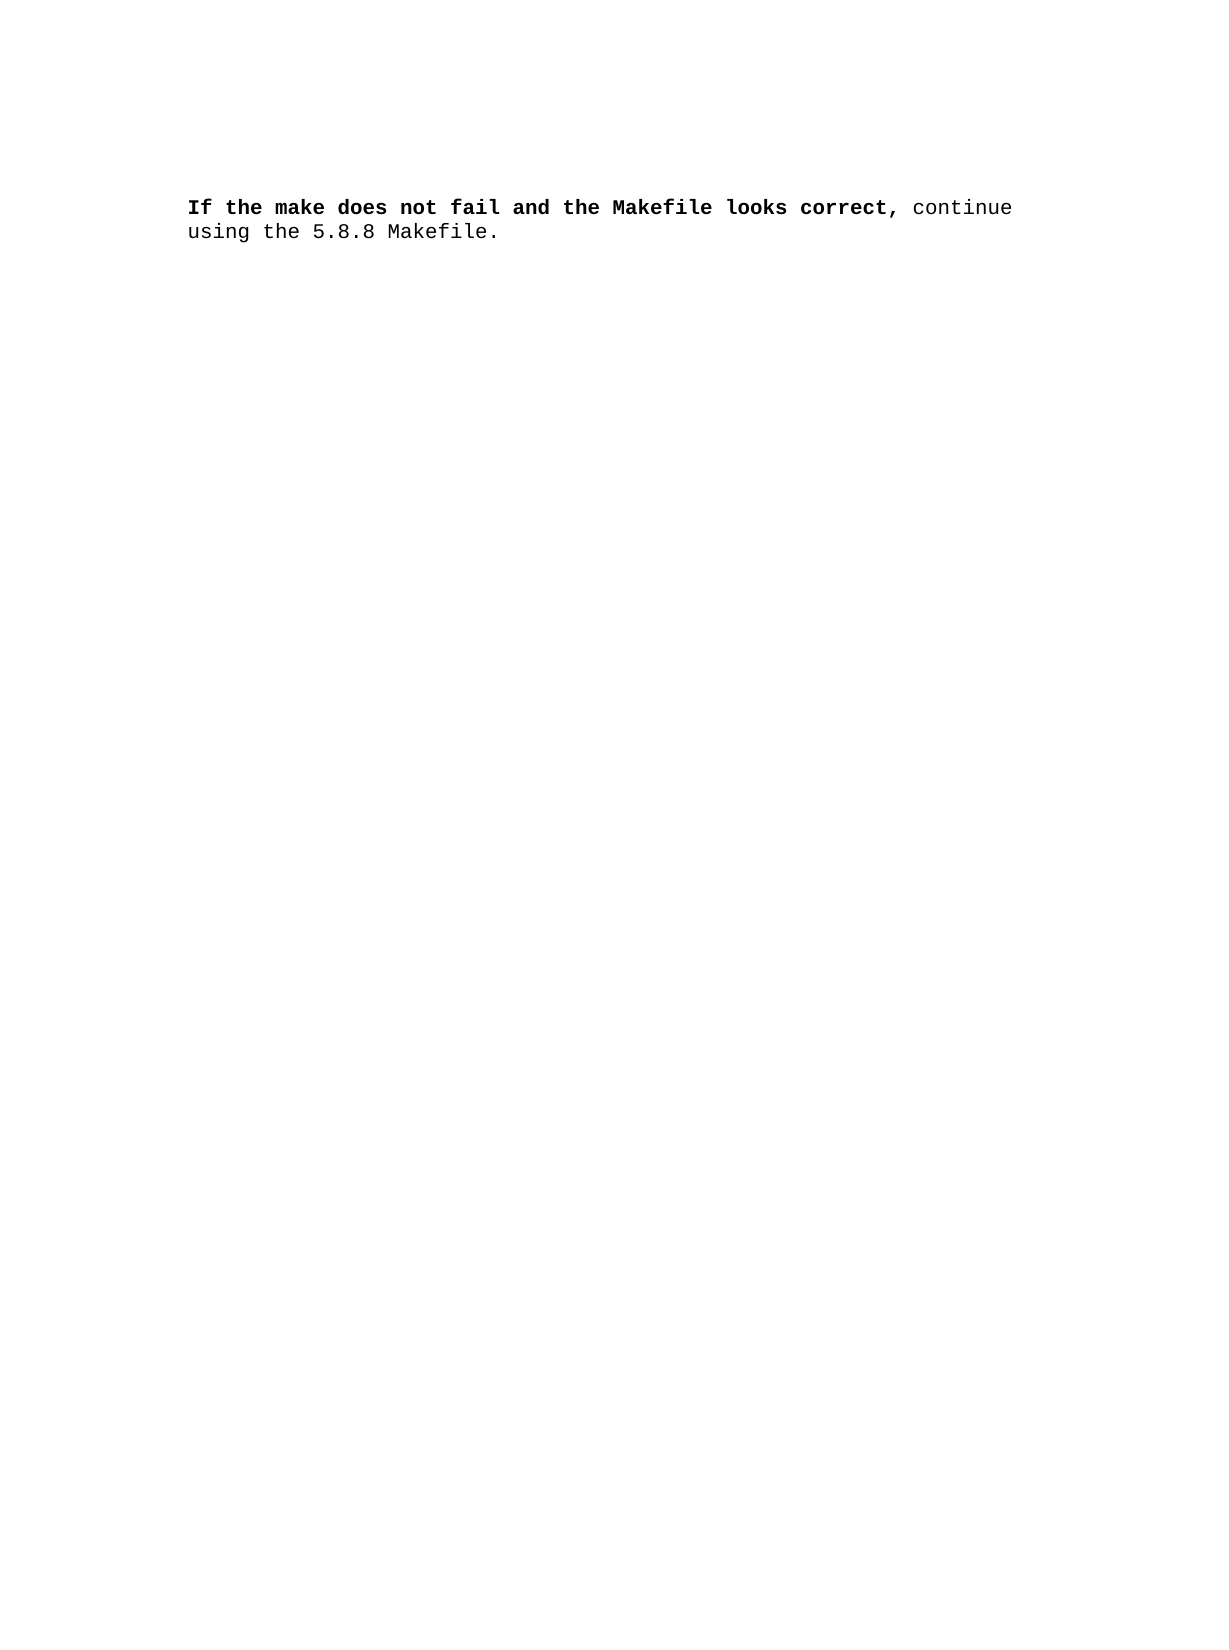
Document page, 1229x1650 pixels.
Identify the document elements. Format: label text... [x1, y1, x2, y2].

text If the make does not fail and the Makefile looks correct, continue using the 5.8.8 Makefile. [187, 197, 1041, 244]
